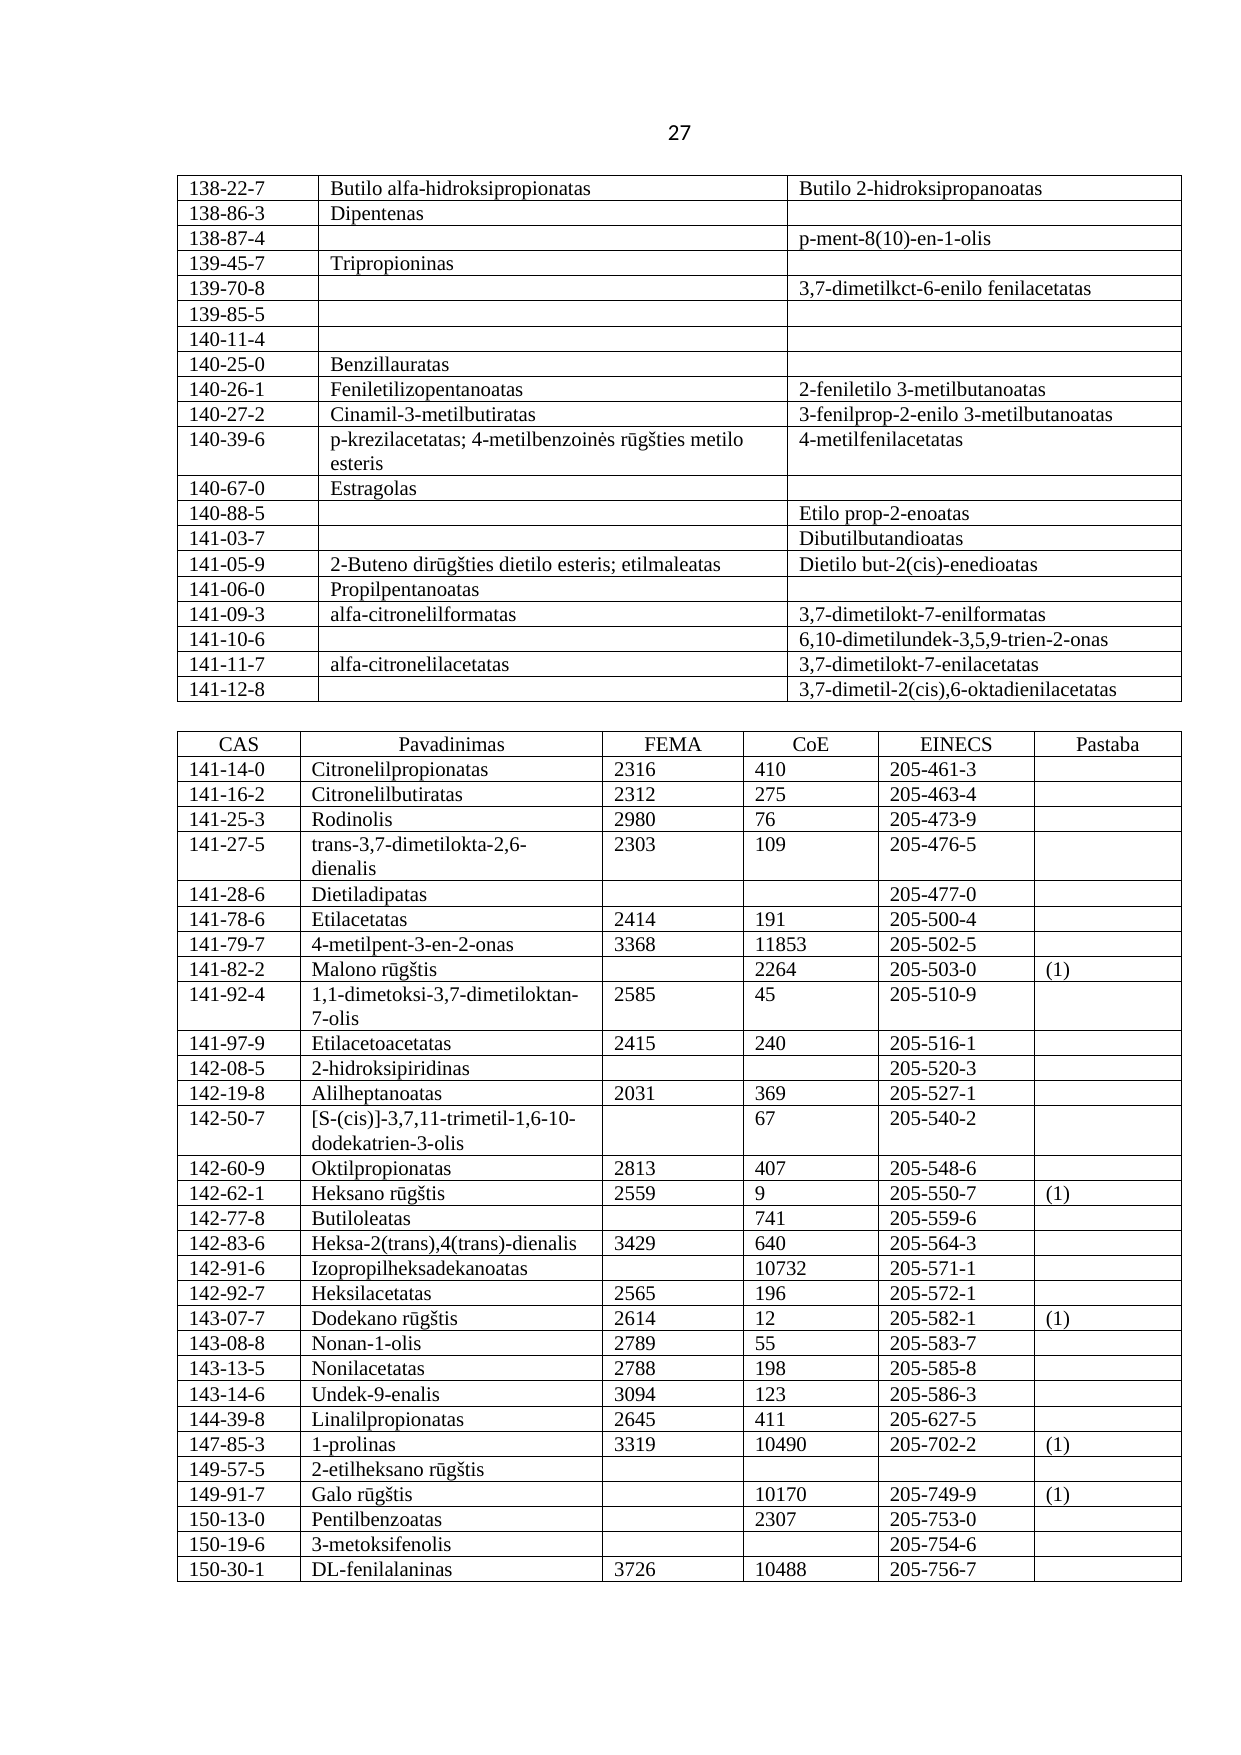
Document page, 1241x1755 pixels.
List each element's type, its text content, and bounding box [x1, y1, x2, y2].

table_cell 142-50-7 [178, 1106, 300, 1154]
table_cell 205-473-9 [879, 807, 1034, 831]
table_cell 2031 [603, 1081, 743, 1105]
table_cell Undek-9-enalis [301, 1381, 602, 1406]
table_cell 205-586-3 [879, 1381, 1034, 1406]
table_cell [1035, 832, 1181, 880]
table_cell 6,10-dimetilundek-3,5,9-trien-2-onas [788, 627, 1181, 651]
table_cell 45 [744, 982, 878, 1030]
table_cell 150-30-1 [178, 1557, 300, 1581]
table_cell 143-14-6 [178, 1381, 300, 1406]
table_cell [319, 677, 787, 701]
table_cell 2789 [603, 1331, 743, 1355]
table_cell [744, 1056, 878, 1080]
table_cell 1,1-dimetoksi-3,7-dimetiloktan-7-olis [301, 982, 602, 1030]
table_cell Alilheptanoatas [301, 1081, 602, 1105]
table_cell 140-67-0 [178, 476, 318, 500]
table_cell [319, 226, 787, 250]
table_cell [1035, 1256, 1181, 1280]
table_cell [603, 1532, 743, 1556]
table_cell [603, 1206, 743, 1230]
table_cell 205-583-7 [879, 1331, 1034, 1355]
table_cell Malono rūgštis [301, 957, 602, 981]
table_cell (1) [1035, 1306, 1181, 1330]
table_cell 3,7-dimetilokt-7-enilformatas [788, 602, 1181, 626]
table_cell 142-91-6 [178, 1256, 300, 1280]
table_cell Dipentenas [319, 201, 787, 225]
table_cell 2813 [603, 1156, 743, 1179]
table_cell 2-Buteno dirūgšties dietilo esteris; etilmaleatas [319, 551, 787, 576]
table_cell [1035, 1206, 1181, 1230]
table_cell 1-prolinas [301, 1432, 602, 1456]
table_cell [1035, 1231, 1181, 1255]
table_cell 140-11-4 [178, 327, 318, 351]
table_cell Estragolas [319, 476, 787, 500]
table_cell 141-28-6 [178, 881, 300, 906]
table_cell 2415 [603, 1031, 743, 1055]
table_cell 141-79-7 [178, 932, 300, 956]
table_cell [788, 327, 1181, 351]
table_cell Citronelilpropionatas [301, 757, 602, 781]
table_cell (1) [1035, 1482, 1181, 1506]
table_cell Linalilpropionatas [301, 1407, 602, 1431]
table_cell 138-22-7 [178, 176, 318, 200]
table_cell 3726 [603, 1557, 743, 1581]
table_cell [1035, 1381, 1181, 1406]
table_cell 205-550-7 [879, 1181, 1034, 1205]
table_cell 205-564-3 [879, 1231, 1034, 1255]
table_cell 205-463-4 [879, 782, 1034, 806]
table_cell 205-476-5 [879, 832, 1034, 880]
table_cell 144-39-8 [178, 1407, 300, 1431]
table_cell 3368 [603, 932, 743, 956]
table_cell 142-77-8 [178, 1206, 300, 1230]
table_cell 2645 [603, 1407, 743, 1431]
table_cell 140-26-1 [178, 377, 318, 401]
table_cell 10170 [744, 1482, 878, 1506]
table_cell [788, 251, 1181, 275]
table_cell 240 [744, 1031, 878, 1055]
table_cell 67 [744, 1106, 878, 1154]
table_cell 205-754-6 [879, 1532, 1034, 1556]
table_cell 142-60-9 [178, 1156, 300, 1179]
table_cell (1) [1035, 1181, 1181, 1205]
table_cell 275 [744, 782, 878, 806]
table_cell [1035, 907, 1181, 931]
table_cell 142-92-7 [178, 1281, 300, 1305]
table_cell [1035, 757, 1181, 781]
table_cell 12 [744, 1306, 878, 1330]
table_cell DL-fenilalaninas [301, 1557, 602, 1581]
table_cell 410 [744, 757, 878, 781]
table_cell 140-88-5 [178, 501, 318, 525]
table_cell 205-516-1 [879, 1031, 1034, 1055]
table_cell 205-627-5 [879, 1407, 1034, 1431]
table_cell 2-feniletilo 3-metilbutanoatas [788, 377, 1181, 401]
table_cell 138-86-3 [178, 201, 318, 225]
table_header EINECS [879, 732, 1034, 756]
table_cell 141-10-6 [178, 627, 318, 651]
table_cell [788, 476, 1181, 500]
table_cell [879, 1457, 1034, 1481]
table_cell p-ment-8(10)-en-1-olis [788, 226, 1181, 250]
table_cell 147-85-3 [178, 1432, 300, 1456]
table_cell [603, 1457, 743, 1481]
table_cell 3,7-dimetilokt-7-enilacetatas [788, 652, 1181, 676]
table_cell [1035, 1407, 1181, 1431]
table_cell 141-03-7 [178, 526, 318, 550]
table_cell 2559 [603, 1181, 743, 1205]
table_cell 2614 [603, 1306, 743, 1330]
table_cell alfa-citronelilacetatas [319, 652, 787, 676]
table_cell 205-510-9 [879, 982, 1034, 1030]
table_cell 10488 [744, 1557, 878, 1581]
table_cell [1035, 881, 1181, 906]
table_cell 411 [744, 1407, 878, 1431]
table_cell [1035, 1507, 1181, 1531]
table_cell [319, 276, 787, 300]
table_cell [1035, 1281, 1181, 1305]
table_cell [1035, 932, 1181, 956]
table_cell 369 [744, 1081, 878, 1105]
table_cell Dietiladipatas [301, 881, 602, 906]
table_header FEMA [603, 732, 743, 756]
table_cell 205-520-3 [879, 1056, 1034, 1080]
table_cell 205-572-1 [879, 1281, 1034, 1305]
table_cell 205-500-4 [879, 907, 1034, 931]
table_cell 2264 [744, 957, 878, 981]
table_cell [1035, 807, 1181, 831]
table_header Pavadinimas [301, 732, 602, 756]
table_cell [1035, 982, 1181, 1030]
table_cell 9 [744, 1181, 878, 1205]
table_cell 205-585-8 [879, 1356, 1034, 1380]
table_cell 140-39-6 [178, 427, 318, 475]
table_cell 3319 [603, 1432, 743, 1456]
table_cell [319, 327, 787, 351]
table_cell 109 [744, 832, 878, 880]
table_cell 4-metilpent-3-en-2-onas [301, 932, 602, 956]
table_cell [319, 526, 787, 550]
table_cell Heksilacetatas [301, 1281, 602, 1305]
table_cell 2788 [603, 1356, 743, 1380]
table_cell [603, 1482, 743, 1506]
table_cell [1035, 1557, 1181, 1581]
table_cell 205-756-7 [879, 1557, 1034, 1581]
table_cell Etilacetoacetatas [301, 1031, 602, 1055]
table_cell 140-27-2 [178, 402, 318, 426]
table_cell Butiloleatas [301, 1206, 602, 1230]
table_cell 142-83-6 [178, 1231, 300, 1255]
table_cell Heksano rūgštis [301, 1181, 602, 1205]
table_cell Etilo prop-2-enoatas [788, 501, 1181, 525]
table_cell 141-16-2 [178, 782, 300, 806]
table_cell 141-92-4 [178, 982, 300, 1030]
table_cell Galo rūgštis [301, 1482, 602, 1506]
table_cell [S-(cis)]-3,7,11-trimetil-1,6-10-dodekatrien-3-olis [301, 1106, 602, 1154]
table_cell 205-502-5 [879, 932, 1034, 956]
table_cell 205-540-2 [879, 1106, 1034, 1154]
table_cell 4-metilfenilacetatas [788, 427, 1181, 475]
table_cell 2-etilheksano rūgštis [301, 1457, 602, 1481]
table_cell 2303 [603, 832, 743, 880]
table_cell 205-461-3 [879, 757, 1034, 781]
table_cell [603, 1056, 743, 1080]
table_cell [319, 301, 787, 326]
table_cell 2312 [603, 782, 743, 806]
table_cell 150-13-0 [178, 1507, 300, 1531]
table_cell Oktilpropionatas [301, 1156, 602, 1179]
table_cell Dibutilbutandioatas [788, 526, 1181, 550]
table_cell 141-78-6 [178, 907, 300, 931]
table_cell 141-97-9 [178, 1031, 300, 1055]
table_cell 11853 [744, 932, 878, 956]
table_cell 191 [744, 907, 878, 931]
table_cell 143-08-8 [178, 1331, 300, 1355]
table_cell Nonilacetatas [301, 1356, 602, 1380]
table_cell 3-metoksifenolis [301, 1532, 602, 1556]
table_cell 741 [744, 1206, 878, 1230]
table_cell 205-503-0 [879, 957, 1034, 981]
table_header Pastaba [1035, 732, 1181, 756]
table_cell [1035, 1031, 1181, 1055]
table_cell 141-27-5 [178, 832, 300, 880]
table_cell 149-91-7 [178, 1482, 300, 1506]
table_cell Propilpentanoatas [319, 577, 787, 601]
table_cell Benzillauratas [319, 352, 787, 376]
table_cell [744, 1532, 878, 1556]
table_cell 123 [744, 1381, 878, 1406]
table_cell [603, 1256, 743, 1280]
table_cell Dodekano rūgštis [301, 1306, 602, 1330]
table_cell 205-582-1 [879, 1306, 1034, 1330]
table_cell Rodinolis [301, 807, 602, 831]
table_cell Etilacetatas [301, 907, 602, 931]
table_cell 2307 [744, 1507, 878, 1531]
table_cell 141-82-2 [178, 957, 300, 981]
table_cell [1035, 1331, 1181, 1355]
table_cell [744, 881, 878, 906]
table_cell Izopropilheksadekanoatas [301, 1256, 602, 1280]
table_cell (1) [1035, 1432, 1181, 1456]
table_cell 141-11-7 [178, 652, 318, 676]
table_cell [1035, 1532, 1181, 1556]
table_cell [788, 577, 1181, 601]
table_cell [1035, 1106, 1181, 1154]
table_cell 55 [744, 1331, 878, 1355]
table_cell 10732 [744, 1256, 878, 1280]
table_cell 141-14-0 [178, 757, 300, 781]
table_cell Pentilbenzoatas [301, 1507, 602, 1531]
table_cell 205-548-6 [879, 1156, 1034, 1179]
table_cell 10490 [744, 1432, 878, 1456]
table_cell 205-571-1 [879, 1256, 1034, 1280]
table_cell [1035, 1356, 1181, 1380]
table_cell Butilo 2-hidroksipropanoatas [788, 176, 1181, 200]
table_cell 205-527-1 [879, 1081, 1034, 1105]
table_cell 141-09-3 [178, 602, 318, 626]
table_cell 139-85-5 [178, 301, 318, 326]
table_cell 205-559-6 [879, 1206, 1034, 1230]
table_cell [319, 501, 787, 525]
table_cell 198 [744, 1356, 878, 1380]
table_cell [744, 1457, 878, 1481]
table_cell Feniletilizopentanoatas [319, 377, 787, 401]
table_header CAS [178, 732, 300, 756]
table_cell [788, 352, 1181, 376]
table_cell [788, 201, 1181, 225]
table_cell Dietilo but-2(cis)-enedioatas [788, 551, 1181, 576]
table_cell 143-13-5 [178, 1356, 300, 1380]
table_cell Citronelilbutiratas [301, 782, 602, 806]
table_cell Cinamil-3-metilbutiratas [319, 402, 787, 426]
table_cell 138-87-4 [178, 226, 318, 250]
table_cell 407 [744, 1156, 878, 1179]
table_cell 142-62-1 [178, 1181, 300, 1205]
table_cell 149-57-5 [178, 1457, 300, 1481]
table_cell 3,7-dimetil-2(cis),6-oktadienilacetatas [788, 677, 1181, 701]
table_cell Heksa-2(trans),4(trans)-dienalis [301, 1231, 602, 1255]
table_cell 205-702-2 [879, 1432, 1034, 1456]
table_cell [603, 881, 743, 906]
table_cell 205-749-9 [879, 1482, 1034, 1506]
table_cell p-krezilacetatas; 4-metilbenzoinės rūgšties metilo esteris [319, 427, 787, 475]
table_cell alfa-citronelilformatas [319, 602, 787, 626]
table_cell 142-08-5 [178, 1056, 300, 1080]
table_cell 140-25-0 [178, 352, 318, 376]
table_cell (1) [1035, 957, 1181, 981]
table_header CoE [744, 732, 878, 756]
table_cell Tripropioninas [319, 251, 787, 275]
table_cell trans-3,7-dimetilokta-2,6-dienalis [301, 832, 602, 880]
table_cell 139-45-7 [178, 251, 318, 275]
table_cell 150-19-6 [178, 1532, 300, 1556]
table_cell 3429 [603, 1231, 743, 1255]
table_cell 3094 [603, 1381, 743, 1406]
table_cell [603, 1507, 743, 1531]
table_cell 205-477-0 [879, 881, 1034, 906]
table_cell [1035, 1156, 1181, 1179]
table_cell 2980 [603, 807, 743, 831]
table_cell 3,7-dimetilkct-6-enilo fenilacetatas [788, 276, 1181, 300]
table_cell 76 [744, 807, 878, 831]
table_cell [1035, 1457, 1181, 1481]
table_cell 2-hidroksipiridinas [301, 1056, 602, 1080]
table_cell 2565 [603, 1281, 743, 1305]
table_cell [1035, 1081, 1181, 1105]
table_cell 2414 [603, 907, 743, 931]
table_cell [1035, 1056, 1181, 1080]
table_cell 3-fenilprop-2-enilo 3-metilbutanoatas [788, 402, 1181, 426]
table_cell 141-05-9 [178, 551, 318, 576]
table_cell 142-19-8 [178, 1081, 300, 1105]
table_cell Nonan-1-olis [301, 1331, 602, 1355]
table_cell [319, 627, 787, 651]
table_cell 2316 [603, 757, 743, 781]
table_cell 205-753-0 [879, 1507, 1034, 1531]
table_cell 640 [744, 1231, 878, 1255]
table_cell 143-07-7 [178, 1306, 300, 1330]
table_cell 2585 [603, 982, 743, 1030]
table_cell [788, 301, 1181, 326]
table_cell 141-12-8 [178, 677, 318, 701]
table_cell 141-06-0 [178, 577, 318, 601]
table_cell Butilo alfa-hidroksipropionatas [319, 176, 787, 200]
table_cell 141-25-3 [178, 807, 300, 831]
table_cell [603, 1106, 743, 1154]
table_cell 139-70-8 [178, 276, 318, 300]
table_cell [603, 957, 743, 981]
table_cell [1035, 782, 1181, 806]
table_cell 196 [744, 1281, 878, 1305]
